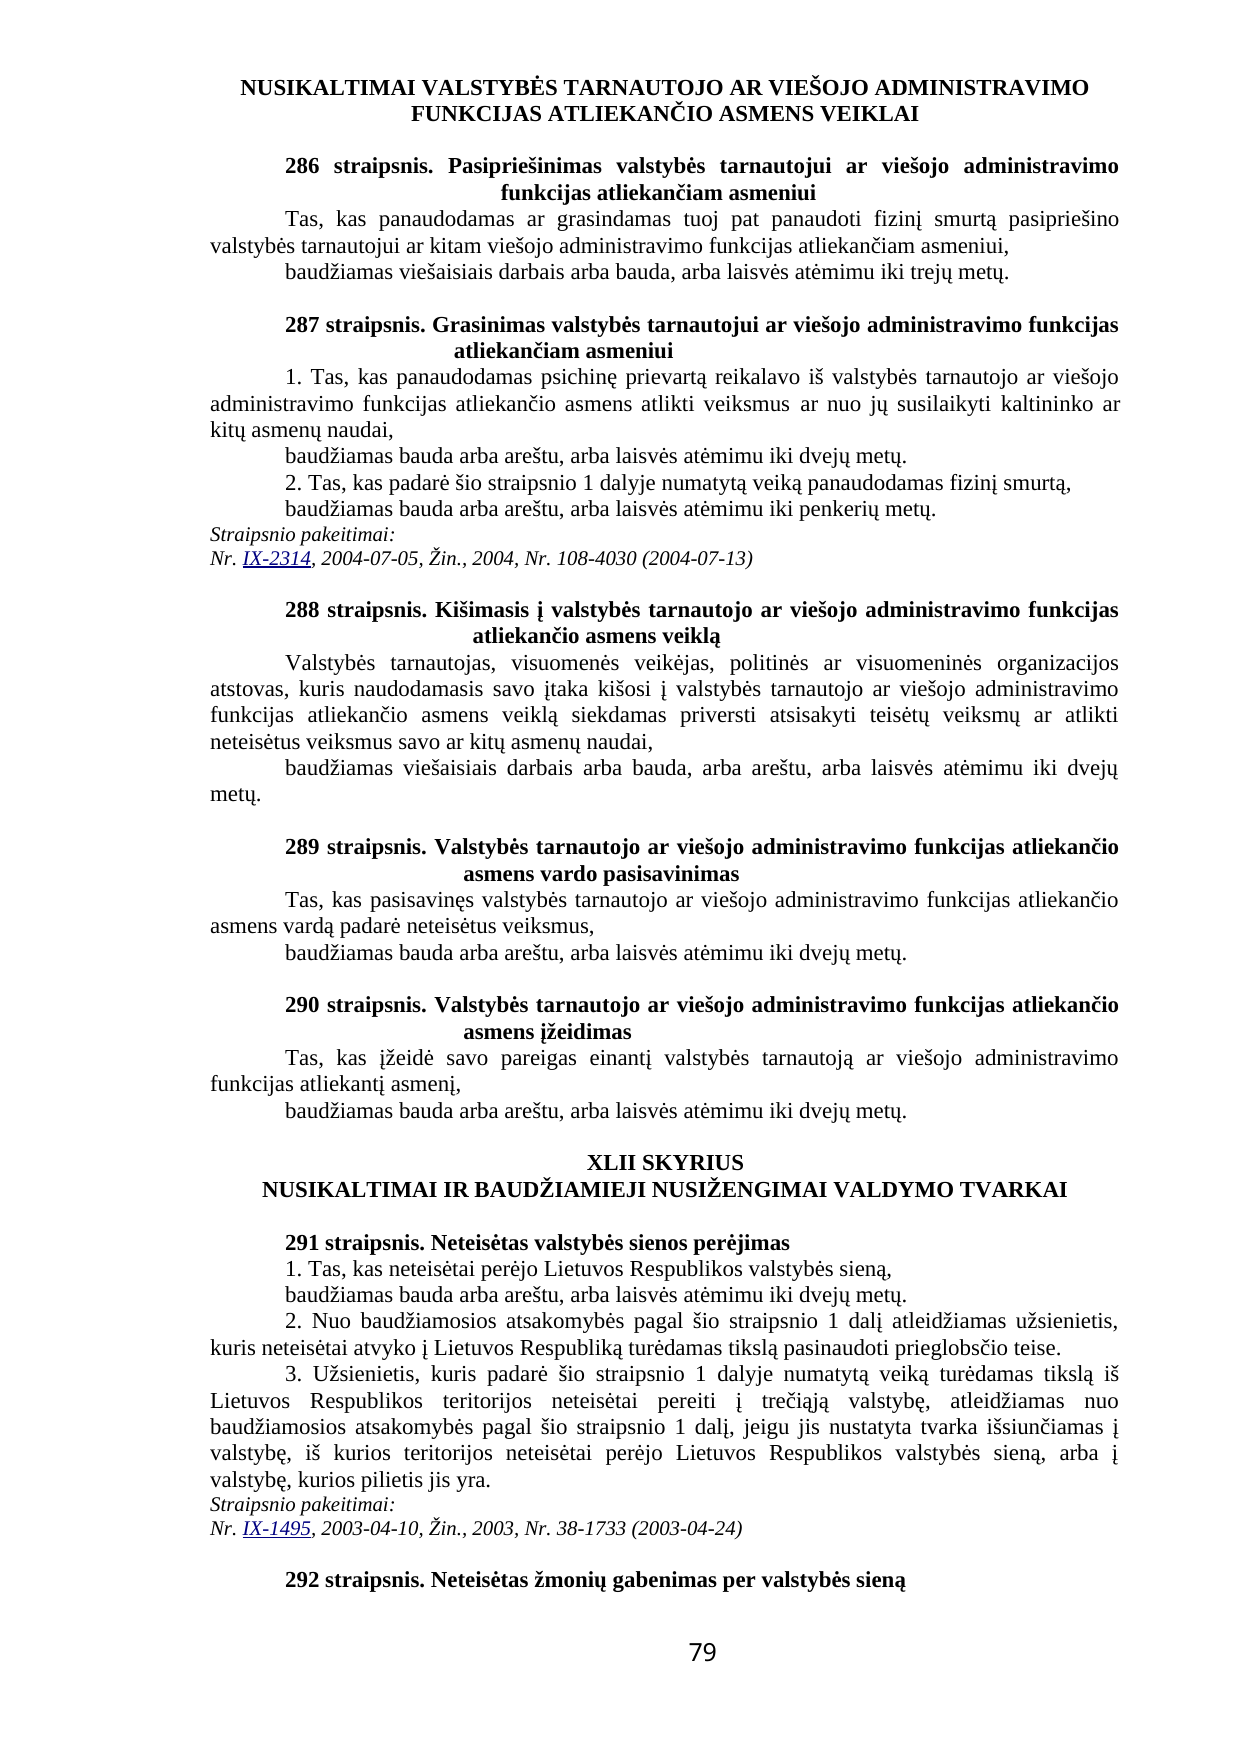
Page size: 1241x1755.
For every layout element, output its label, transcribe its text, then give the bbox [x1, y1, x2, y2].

text 292 straipsnis. Neteisėtas žmonių gabenimas per valstybės sieną [210, 1567, 1120, 1593]
text Nr. IX-2314, 2004-07-05, Žin., 2004, Nr. 108-4030 (2004-07-13) [210, 546, 1120, 570]
text baudžiamas viešaisiais darbais arba bauda, arba laisvės atėmimu iki trejų metų. [210, 258, 1120, 284]
text NUSIKALTIMAI VALSTYBĖS TARNAUTOJO AR VIEŠOJO ADMINISTRAVIMO FUNKCIJAS ATLIEKANČIO ASMENS VEIKLAI [210, 73, 1120, 126]
subtitle XLII SKYRIUS [210, 1149, 1120, 1176]
text Nr. IX-1495, 2003-04-10, Žin., 2003, Nr. 38-1733 (2003-04-24) [210, 1516, 1120, 1540]
text Straipsnio pakeitimai: [210, 1492, 1120, 1516]
text NUSIKALTIMAI IR BAUDŽIAMIEJI NUSIŽENGIMAI VALDYMO TVARKAI [210, 1176, 1120, 1202]
text Valstybės tarnautojas, visuomenės veikėjas, politinės ar visuomeninės organizacijos atstovas, kuris naudodamasis savo įtaka kišosi į valstybės tarnautojo ar viešojo administravimo funkcijas atliekančio asmens veiklą siekdamas priversti atsisakyti teisėtų veiksmų ar atlikti neteisėtus veiksmus savo ar kitų asmenų naudai, [210, 649, 1120, 754]
text 291 straipsnis. Neteisėtas valstybės sienos perėjimas [210, 1228, 1120, 1255]
text 287 straipsnis. Grasinimas valstybės tarnautojui ar viešojo administravimo funkcijas atliekančiam asmeniui [285, 311, 1120, 363]
text baudžiamas bauda arba areštu, arba laisvės atėmimu iki dvejų metų. [210, 939, 1120, 965]
text 3. Užsienietis, kuris padarė šio straipsnio 1 dalyje numatytą veiką turėdamas tikslą iš Lietuvos Respublikos teritorijos neteisėtai pereiti į trečiąją valstybę, atleidžiamas nuo baudžiamosios atsakomybės pagal šio straipsnio 1 dalį, jeigu jis nustatyta tvarka išsiunčiamas į valstybę, iš kurios teritorijos neteisėtai perėjo Lietuvos Respublikos valstybės sieną, arba į valstybę, kurios pilietis jis yra. [210, 1360, 1120, 1492]
text 1. Tas, kas panaudodamas psichinę prievartą reikalavo iš valstybės tarnautojo ar viešojo administravimo funkcijas atliekančio asmens atlikti veiksmus ar nuo jų susilaikyti kaltininko ar kitų asmenų naudai, [210, 363, 1120, 442]
text Tas, kas įžeidė savo pareigas einantį valstybės tarnautoją ar viešojo administravimo funkcijas atliekantį asmenį, [210, 1044, 1120, 1097]
text Straipsnio pakeitimai: [210, 522, 1120, 546]
text baudžiamas bauda arba areštu, arba laisvės atėmimu iki dvejų metų. [210, 442, 1120, 469]
text Tas, kas panaudodamas ar grasindamas tuoj pat panaudoti fizinį smurtą pasipriešino valstybės tarnautojui ar kitam viešojo administravimo funkcijas atliekančiam asmeniui, [210, 205, 1120, 258]
text Tas, kas pasisavinęs valstybės tarnautojo ar viešojo administravimo funkcijas atliekančio asmens vardą padarė neteisėtus veiksmus, [210, 886, 1120, 939]
text baudžiamas bauda arba areštu, arba laisvės atėmimu iki dvejų metų. [210, 1097, 1120, 1123]
text 286 straipsnis. Pasipriešinimas valstybės tarnautojui ar viešojo administravimo funkcijas atliekančiam asmeniui [285, 153, 1120, 205]
text 288 straipsnis. Kišimasis į valstybės tarnautojo ar viešojo administravimo funkcijas atliekančio asmens veiklą [285, 596, 1120, 649]
text baudžiamas bauda arba areštu, arba laisvės atėmimu iki dvejų metų. [210, 1281, 1120, 1308]
text 289 straipsnis. Valstybės tarnautojo ar viešojo administravimo funkcijas atliekančio asmens vardo pasisavinimas [285, 833, 1120, 886]
text 2. Tas, kas padarė šio straipsnio 1 dalyje numatytą veiką panaudodamas fizinį smurtą, [210, 469, 1120, 495]
text baudžiamas viešaisiais darbais arba bauda, arba areštu, arba laisvės atėmimu iki dvejų metų. [210, 754, 1120, 807]
text baudžiamas bauda arba areštu, arba laisvės atėmimu iki penkerių metų. [210, 495, 1120, 522]
text 1. Tas, kas neteisėtai perėjo Lietuvos Respublikos valstybės sieną, [210, 1255, 1120, 1281]
text 2. Nuo baudžiamosios atsakomybės pagal šio straipsnio 1 dalį atleidžiamas užsienietis, kuris neteisėtai atvyko į Lietuvos Respubliką turėdamas tikslą pasinaudoti prieglobsčio teise. [210, 1308, 1120, 1360]
text 290 straipsnis. Valstybės tarnautojo ar viešojo administravimo funkcijas atliekančio asmens įžeidimas [285, 991, 1120, 1044]
